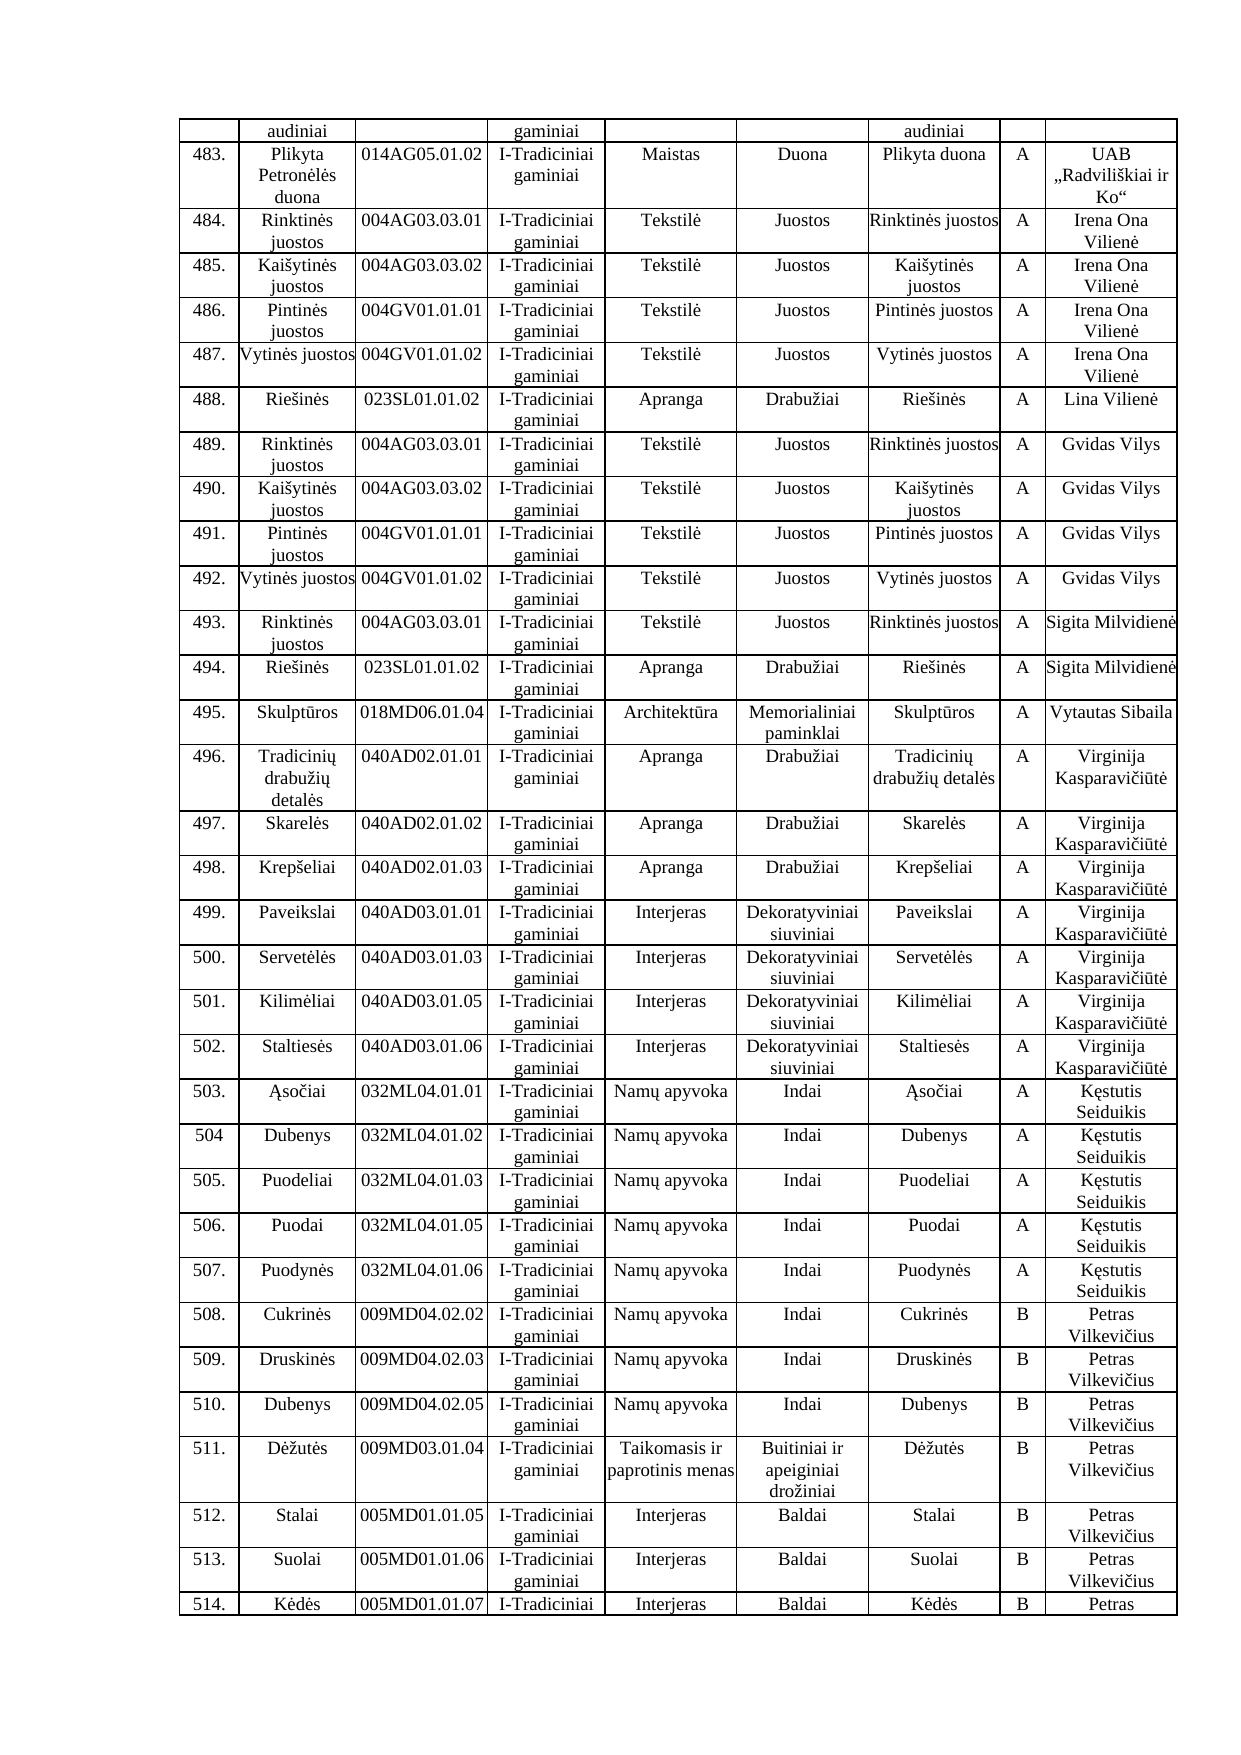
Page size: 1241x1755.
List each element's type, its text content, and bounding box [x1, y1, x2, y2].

table_cell Interjeras [606, 1503, 736, 1547]
table_cell Indai [737, 1214, 868, 1257]
table_cell 497. [180, 812, 238, 855]
table_cell Rinktinės juostos [869, 433, 999, 476]
table_cell 500. [180, 946, 238, 989]
table_cell Dekoratyviniai siuviniai [737, 990, 868, 1033]
table_cell Puodeliai [869, 1169, 999, 1212]
table_cell [737, 120, 868, 141]
table_cell [175, 699, 179, 744]
table_cell Memorialiniai paminklai [737, 701, 868, 744]
table_cell [175, 252, 179, 297]
table_cell Petras [1046, 1593, 1176, 1614]
table_cell B [1001, 1303, 1045, 1346]
table_cell A [1001, 701, 1045, 744]
table_cell A [1001, 1169, 1045, 1212]
table_cell Vytautas Sibaila [1046, 701, 1176, 744]
table_cell 009MD04.02.03 [356, 1348, 487, 1391]
table_cell Plikyta Petronėlės duona [240, 143, 355, 207]
table_cell Virginija Kasparavičiūtė [1046, 901, 1176, 944]
table_cell Pintinės juostos [869, 298, 999, 342]
table_cell [175, 744, 179, 810]
table_cell 009MD04.02.02 [356, 1303, 487, 1346]
table_cell Staltiesės [869, 1035, 999, 1078]
table_cell I-Tradiciniai gaminiai [488, 1125, 604, 1167]
table_cell 040AD03.01.01 [356, 901, 487, 944]
table_cell [175, 520, 179, 565]
table_cell 004AG03.03.02 [356, 477, 487, 520]
table_cell [175, 944, 179, 989]
table_cell I-Tradiciniai gaminiai [488, 143, 604, 207]
table_cell Vytinės juostos [240, 567, 355, 610]
table_cell Petras Vilkevičius [1046, 1548, 1176, 1591]
table_cell Namų apyvoka [606, 1303, 736, 1346]
table_cell Apranga [606, 388, 736, 431]
table_cell Irena Ona Vilienė [1046, 298, 1176, 342]
table_cell 040AD02.01.01 [356, 745, 487, 810]
table_cell [1178, 855, 1182, 899]
table_cell Gvidas Vilys [1046, 477, 1176, 520]
table_cell I-Tradiciniai gaminiai [488, 1080, 604, 1123]
table_cell Dubenys [240, 1125, 355, 1167]
table_cell Rinktinės juostos [869, 611, 999, 654]
table_cell [1178, 1591, 1182, 1614]
table_cell 032ML04.01.02 [356, 1125, 487, 1167]
table_cell Kęstutis Seiduikis [1046, 1169, 1176, 1212]
table_cell Krepšeliai [869, 856, 999, 899]
table_cell I-Tradiciniai gaminiai [488, 388, 604, 431]
table_cell Sigita Milvidienė [1046, 611, 1176, 654]
table_cell I-Tradiciniai gaminiai [488, 1548, 604, 1591]
table_cell A [1001, 1080, 1045, 1123]
table_cell I-Tradiciniai gaminiai [488, 812, 604, 855]
table_cell Drabužiai [737, 388, 868, 431]
table_cell Vytinės juostos [869, 343, 999, 386]
table_cell 040AD03.01.03 [356, 946, 487, 989]
table_cell Juostos [737, 477, 868, 520]
table_cell 040AD03.01.05 [356, 990, 487, 1033]
table_cell 009MD03.01.04 [356, 1437, 487, 1502]
table_cell A [1001, 143, 1045, 207]
table_cell 004GV01.01.01 [356, 522, 487, 565]
table_cell Virginija Kasparavičiūtė [1046, 1035, 1176, 1078]
table_cell Gvidas Vilys [1046, 567, 1176, 610]
table_cell Kaišytinės juostos [240, 254, 355, 297]
table_cell Juostos [737, 343, 868, 386]
table_cell Staltiesės [240, 1035, 355, 1078]
table_cell Riešinės [869, 388, 999, 431]
table_cell I-Tradiciniai gaminiai [488, 1258, 604, 1302]
table_cell Virginija Kasparavičiūtė [1046, 812, 1176, 855]
table_cell I-Tradiciniai gaminiai [488, 1035, 604, 1078]
table_cell Taikomasis ir paprotinis menas [606, 1437, 736, 1502]
table_cell Suolai [869, 1548, 999, 1591]
table_cell A [1001, 1258, 1045, 1302]
table_cell I-Tradiciniai gaminiai [488, 433, 604, 476]
table_cell Tekstilė [606, 209, 736, 252]
table_cell I-Tradiciniai gaminiai [488, 1214, 604, 1257]
table_cell I-Tradiciniai gaminiai [488, 1169, 604, 1212]
table_cell 488. [180, 388, 238, 431]
table_cell Skulptūros [240, 701, 355, 744]
table_cell Namų apyvoka [606, 1348, 736, 1391]
table_cell Cukrinės [240, 1303, 355, 1346]
table_cell I-Tradiciniai gaminiai [488, 209, 604, 252]
table_cell Kaišytinės juostos [869, 477, 999, 520]
table_cell I-Tradiciniai [488, 1593, 604, 1614]
table_cell 484. [180, 209, 238, 252]
table_cell 506. [180, 1214, 238, 1257]
table_cell [1178, 1257, 1182, 1302]
table_cell [175, 297, 179, 342]
table_cell A [1001, 477, 1045, 520]
table_cell Puodai [869, 1214, 999, 1257]
table_cell Tekstilė [606, 343, 736, 386]
table_cell [175, 386, 179, 431]
table_cell 032ML04.01.06 [356, 1258, 487, 1302]
table_cell [175, 118, 179, 141]
table_cell 495. [180, 701, 238, 744]
table_cell Tekstilė [606, 611, 736, 654]
table_cell I-Tradiciniai gaminiai [488, 946, 604, 989]
table_cell Namų apyvoka [606, 1169, 736, 1212]
table_cell Indai [737, 1080, 868, 1123]
table_cell [175, 1168, 179, 1212]
table_cell 032ML04.01.03 [356, 1169, 487, 1212]
table_cell I-Tradiciniai gaminiai [488, 656, 604, 699]
table_cell Dekoratyviniai siuviniai [737, 946, 868, 989]
table_cell 004AG03.03.01 [356, 433, 487, 476]
table_cell 494. [180, 656, 238, 699]
table_cell Kęstutis Seiduikis [1046, 1125, 1176, 1167]
table_cell [1178, 386, 1182, 431]
table_cell A [1001, 254, 1045, 297]
table_cell [1178, 944, 1182, 989]
table_cell I-Tradiciniai gaminiai [488, 611, 604, 654]
table_cell [180, 120, 238, 141]
table_cell [175, 565, 179, 610]
table_cell Namų apyvoka [606, 1125, 736, 1167]
table_cell 018MD06.01.04 [356, 701, 487, 744]
table_cell [1178, 1436, 1182, 1502]
table_cell Drabužiai [737, 856, 868, 899]
table_cell Dekoratyviniai siuviniai [737, 1035, 868, 1078]
table_cell 032ML04.01.01 [356, 1080, 487, 1123]
table_cell Paveikslai [240, 901, 355, 944]
table_cell 514. [180, 1593, 238, 1614]
table_cell Juostos [737, 433, 868, 476]
table_cell 005MD01.01.07 [356, 1593, 487, 1614]
table_cell audiniai [869, 120, 999, 141]
table_cell Riešinės [869, 656, 999, 699]
table_cell 499. [180, 901, 238, 944]
table_cell Vytinės juostos [869, 567, 999, 610]
table_cell Apranga [606, 745, 736, 810]
table_cell Tekstilė [606, 567, 736, 610]
table_cell 493. [180, 611, 238, 654]
table_cell [1178, 654, 1182, 699]
table_cell [1178, 1123, 1182, 1167]
table_cell Interjeras [606, 1593, 736, 1614]
table_cell [175, 855, 179, 899]
table_cell Apranga [606, 856, 736, 899]
table_cell [1178, 118, 1182, 141]
table_cell 510. [180, 1393, 238, 1436]
table_cell I-Tradiciniai gaminiai [488, 1303, 604, 1346]
table_cell [175, 1547, 179, 1591]
table_cell [1178, 810, 1182, 855]
table_cell Indai [737, 1258, 868, 1302]
table_cell I-Tradiciniai gaminiai [488, 477, 604, 520]
table_cell [175, 208, 179, 252]
table_cell B [1001, 1348, 1045, 1391]
table_cell Juostos [737, 522, 868, 565]
table_cell Drabužiai [737, 745, 868, 810]
table_cell Tekstilė [606, 522, 736, 565]
table_cell 491. [180, 522, 238, 565]
table_cell Skarelės [240, 812, 355, 855]
table_cell Baldai [737, 1593, 868, 1614]
table_cell Puodynės [240, 1258, 355, 1302]
table_cell Indai [737, 1169, 868, 1212]
table_cell [1178, 342, 1182, 386]
table_cell B [1001, 1503, 1045, 1547]
table_cell Irena Ona Vilienė [1046, 343, 1176, 386]
table_cell I-Tradiciniai gaminiai [488, 701, 604, 744]
table_cell Tradicinių drabužių detalės [240, 745, 355, 810]
table_cell Indai [737, 1348, 868, 1391]
table_cell Rinktinės juostos [240, 209, 355, 252]
table_cell 040AD02.01.02 [356, 812, 487, 855]
table_cell A [1001, 611, 1045, 654]
table_cell Pintinės juostos [869, 522, 999, 565]
table_cell Kėdės [240, 1593, 355, 1614]
table_cell Virginija Kasparavičiūtė [1046, 856, 1176, 899]
table_cell [175, 1078, 179, 1123]
table_cell [1178, 520, 1182, 565]
table_cell Gvidas Vilys [1046, 522, 1176, 565]
table_cell I-Tradiciniai gaminiai [488, 1348, 604, 1391]
table_cell [1178, 1302, 1182, 1346]
table_cell A [1001, 343, 1045, 386]
table_cell A [1001, 567, 1045, 610]
table_cell 023SL01.01.02 [356, 656, 487, 699]
table_cell Interjeras [606, 1035, 736, 1078]
table_cell Riešinės [240, 656, 355, 699]
table_cell 511. [180, 1437, 238, 1502]
table_cell 502. [180, 1035, 238, 1078]
table_cell [175, 654, 179, 699]
table_cell A [1001, 1035, 1045, 1078]
table_cell Suolai [240, 1548, 355, 1591]
table_cell Drabužiai [737, 656, 868, 699]
table_cell A [1001, 946, 1045, 989]
table_cell 485. [180, 254, 238, 297]
table_cell Juostos [737, 298, 868, 342]
table_cell Baldai [737, 1548, 868, 1591]
table_cell [175, 899, 179, 944]
table_cell [1178, 1078, 1182, 1123]
table_cell [175, 610, 179, 654]
table_cell B [1001, 1437, 1045, 1502]
table_cell [1178, 744, 1182, 810]
table_cell Rinktinės juostos [240, 611, 355, 654]
table_cell Namų apyvoka [606, 1258, 736, 1302]
table_cell 040AD03.01.06 [356, 1035, 487, 1078]
table_cell [1001, 120, 1045, 141]
table_cell Indai [737, 1125, 868, 1167]
table_cell Dėžutės [240, 1437, 355, 1502]
table_cell Kaišytinės juostos [869, 254, 999, 297]
table_cell 505. [180, 1169, 238, 1212]
table_cell Tekstilė [606, 477, 736, 520]
table_cell I-Tradiciniai gaminiai [488, 1503, 604, 1547]
table_cell B [1001, 1393, 1045, 1436]
table_cell 004GV01.01.01 [356, 298, 487, 342]
table_cell [1178, 1212, 1182, 1257]
table_cell 487. [180, 343, 238, 386]
table_cell Stalai [240, 1503, 355, 1547]
table_cell Skarelės [869, 812, 999, 855]
table_cell A [1001, 298, 1045, 342]
table_cell A [1001, 656, 1045, 699]
table_cell Kęstutis Seiduikis [1046, 1258, 1176, 1302]
table_cell Stalai [869, 1503, 999, 1547]
table_cell Servetėlės [240, 946, 355, 989]
table_cell Kilimėliai [240, 990, 355, 1033]
table_cell [1178, 208, 1182, 252]
table_cell [175, 989, 179, 1033]
table_cell Rinktinės juostos [869, 209, 999, 252]
table_cell Pintinės juostos [240, 298, 355, 342]
table_cell Kaišytinės juostos [240, 477, 355, 520]
table_cell Rinktinės juostos [240, 433, 355, 476]
table_cell [1178, 297, 1182, 342]
table_cell Interjeras [606, 901, 736, 944]
table_cell Cukrinės [869, 1303, 999, 1346]
table_cell 004GV01.01.02 [356, 567, 487, 610]
table_cell [1178, 431, 1182, 476]
table_cell 503. [180, 1080, 238, 1123]
table_cell Namų apyvoka [606, 1080, 736, 1123]
table_cell 504 [180, 1125, 238, 1167]
table_cell Architektūra [606, 701, 736, 744]
table_cell 512. [180, 1503, 238, 1547]
table_cell Interjeras [606, 946, 736, 989]
table_cell Petras Vilkevičius [1046, 1437, 1176, 1502]
table_cell I-Tradiciniai gaminiai [488, 1393, 604, 1436]
table_cell [175, 1302, 179, 1346]
table_cell Servetėlės [869, 946, 999, 989]
table_cell Drabužiai [737, 812, 868, 855]
table_cell Namų apyvoka [606, 1393, 736, 1436]
table_cell I-Tradiciniai gaminiai [488, 901, 604, 944]
table_cell A [1001, 990, 1045, 1033]
table_cell A [1001, 812, 1045, 855]
table_cell Krepšeliai [240, 856, 355, 899]
table_cell [175, 1212, 179, 1257]
table_cell [175, 141, 179, 207]
table_cell I-Tradiciniai gaminiai [488, 254, 604, 297]
table_cell A [1001, 1125, 1045, 1167]
table_cell Riešinės [240, 388, 355, 431]
table_cell Petras Vilkevičius [1046, 1303, 1176, 1346]
table_cell [175, 431, 179, 476]
table_cell Dubenys [869, 1393, 999, 1436]
table_cell Petras Vilkevičius [1046, 1348, 1176, 1391]
table_cell Tekstilė [606, 433, 736, 476]
table_cell Buitiniai ir apeiginiai drožiniai [737, 1437, 868, 1502]
table_cell [175, 810, 179, 855]
table_cell Namų apyvoka [606, 1214, 736, 1257]
table_cell Dubenys [240, 1393, 355, 1436]
table_cell Dėžutės [869, 1437, 999, 1502]
table_cell [1178, 899, 1182, 944]
table_cell 496. [180, 745, 238, 810]
table_cell Indai [737, 1393, 868, 1436]
table_cell Lina Vilienė [1046, 388, 1176, 431]
table_cell Sigita Milvidienė [1046, 656, 1176, 699]
table_cell Tekstilė [606, 298, 736, 342]
table_cell Virginija Kasparavičiūtė [1046, 745, 1176, 810]
table_cell [1178, 1168, 1182, 1212]
table_cell Interjeras [606, 1548, 736, 1591]
table_cell [175, 1502, 179, 1547]
table_cell audiniai [240, 120, 355, 141]
table_cell A [1001, 901, 1045, 944]
table_cell Baldai [737, 1503, 868, 1547]
table_cell 009MD04.02.05 [356, 1393, 487, 1436]
table_cell A [1001, 388, 1045, 431]
table_cell 492. [180, 567, 238, 610]
table_cell [175, 1123, 179, 1167]
table_cell Ąsočiai [869, 1080, 999, 1123]
table_cell A [1001, 209, 1045, 252]
table_cell Juostos [737, 254, 868, 297]
table_cell Kilimėliai [869, 990, 999, 1033]
table_cell Indai [737, 1303, 868, 1346]
table_cell Tradicinių drabužių detalės [869, 745, 999, 810]
table_cell 005MD01.01.06 [356, 1548, 487, 1591]
table_cell [1178, 1502, 1182, 1547]
table_cell Dekoratyviniai siuviniai [737, 901, 868, 944]
table_cell [175, 342, 179, 386]
table_cell Pintinės juostos [240, 522, 355, 565]
table_cell I-Tradiciniai gaminiai [488, 1437, 604, 1502]
table_cell [175, 1257, 179, 1302]
table_cell I-Tradiciniai gaminiai [488, 522, 604, 565]
table_cell I-Tradiciniai gaminiai [488, 745, 604, 810]
table_cell Apranga [606, 656, 736, 699]
table_cell [356, 120, 487, 141]
table_cell Vytinės juostos [240, 343, 355, 386]
table_cell 498. [180, 856, 238, 899]
table_cell I-Tradiciniai gaminiai [488, 343, 604, 386]
table_cell [1178, 476, 1182, 520]
table_cell Ąsočiai [240, 1080, 355, 1123]
table_cell 014AG05.01.02 [356, 143, 487, 207]
table_cell 004AG03.03.01 [356, 611, 487, 654]
table_cell [1178, 141, 1182, 207]
table_cell Kėdės [869, 1593, 999, 1614]
table_cell 483. [180, 143, 238, 207]
table_cell [1046, 120, 1176, 141]
table_cell Juostos [737, 567, 868, 610]
table_cell [1178, 610, 1182, 654]
table_cell Kęstutis Seiduikis [1046, 1080, 1176, 1123]
table_cell Interjeras [606, 990, 736, 1033]
table_cell 005MD01.01.05 [356, 1503, 487, 1547]
table_cell A [1001, 522, 1045, 565]
table_cell Druskinės [869, 1348, 999, 1391]
table_cell Virginija Kasparavičiūtė [1046, 990, 1176, 1033]
table_cell 508. [180, 1303, 238, 1346]
table_cell Skulptūros [869, 701, 999, 744]
table_cell Kęstutis Seiduikis [1046, 1214, 1176, 1257]
table_cell [1178, 699, 1182, 744]
table_cell I-Tradiciniai gaminiai [488, 567, 604, 610]
table_cell [1178, 1391, 1182, 1436]
table_cell [1178, 989, 1182, 1033]
table_cell 513. [180, 1548, 238, 1591]
table_cell Puodynės [869, 1258, 999, 1302]
table_cell Duona [737, 143, 868, 207]
table_cell Petras Vilkevičius [1046, 1503, 1176, 1547]
table_cell 004AG03.03.02 [356, 254, 487, 297]
table_cell I-Tradiciniai gaminiai [488, 856, 604, 899]
table_cell Paveikslai [869, 901, 999, 944]
table_cell Puodai [240, 1214, 355, 1257]
table_cell 004GV01.01.02 [356, 343, 487, 386]
table_cell [175, 1591, 179, 1614]
table_cell Plikyta duona [869, 143, 999, 207]
table_cell A [1001, 856, 1045, 899]
table_cell Virginija Kasparavičiūtė [1046, 946, 1176, 989]
table_cell Puodeliai [240, 1169, 355, 1212]
table_cell [1178, 565, 1182, 610]
table_cell Gvidas Vilys [1046, 433, 1176, 476]
table_cell 490. [180, 477, 238, 520]
table_cell [1178, 252, 1182, 297]
table_cell gaminiai [488, 120, 604, 141]
table_cell I-Tradiciniai gaminiai [488, 298, 604, 342]
table_cell [175, 1436, 179, 1502]
table_cell Irena Ona Vilienė [1046, 254, 1176, 297]
table_cell Petras Vilkevičius [1046, 1393, 1176, 1436]
table_cell Druskinės [240, 1348, 355, 1391]
table_cell [175, 1391, 179, 1436]
table_cell Juostos [737, 611, 868, 654]
table_cell [606, 120, 736, 141]
table_cell 023SL01.01.02 [356, 388, 487, 431]
table_cell [175, 1034, 179, 1078]
table_cell 489. [180, 433, 238, 476]
table_cell Maistas [606, 143, 736, 207]
table_cell Dubenys [869, 1125, 999, 1167]
table_cell Tekstilė [606, 254, 736, 297]
table_cell A [1001, 1214, 1045, 1257]
table_cell I-Tradiciniai gaminiai [488, 990, 604, 1033]
table_cell 032ML04.01.05 [356, 1214, 487, 1257]
table_cell [175, 476, 179, 520]
table_cell 501. [180, 990, 238, 1033]
table_cell [1178, 1034, 1182, 1078]
table_cell [1178, 1547, 1182, 1591]
table_cell Apranga [606, 812, 736, 855]
table_cell [175, 1346, 179, 1391]
table_cell 509. [180, 1348, 238, 1391]
table_cell A [1001, 745, 1045, 810]
table_cell 040AD02.01.03 [356, 856, 487, 899]
table_cell B [1001, 1593, 1045, 1614]
table_cell UAB „Radviliškiai ir Ko“ [1046, 143, 1176, 207]
table_cell Irena Ona Vilienė [1046, 209, 1176, 252]
table_cell 486. [180, 298, 238, 342]
table_cell B [1001, 1548, 1045, 1591]
table_cell A [1001, 433, 1045, 476]
table_cell [1178, 1346, 1182, 1391]
table_cell 004AG03.03.01 [356, 209, 487, 252]
table_cell Juostos [737, 209, 868, 252]
table_cell 507. [180, 1258, 238, 1302]
